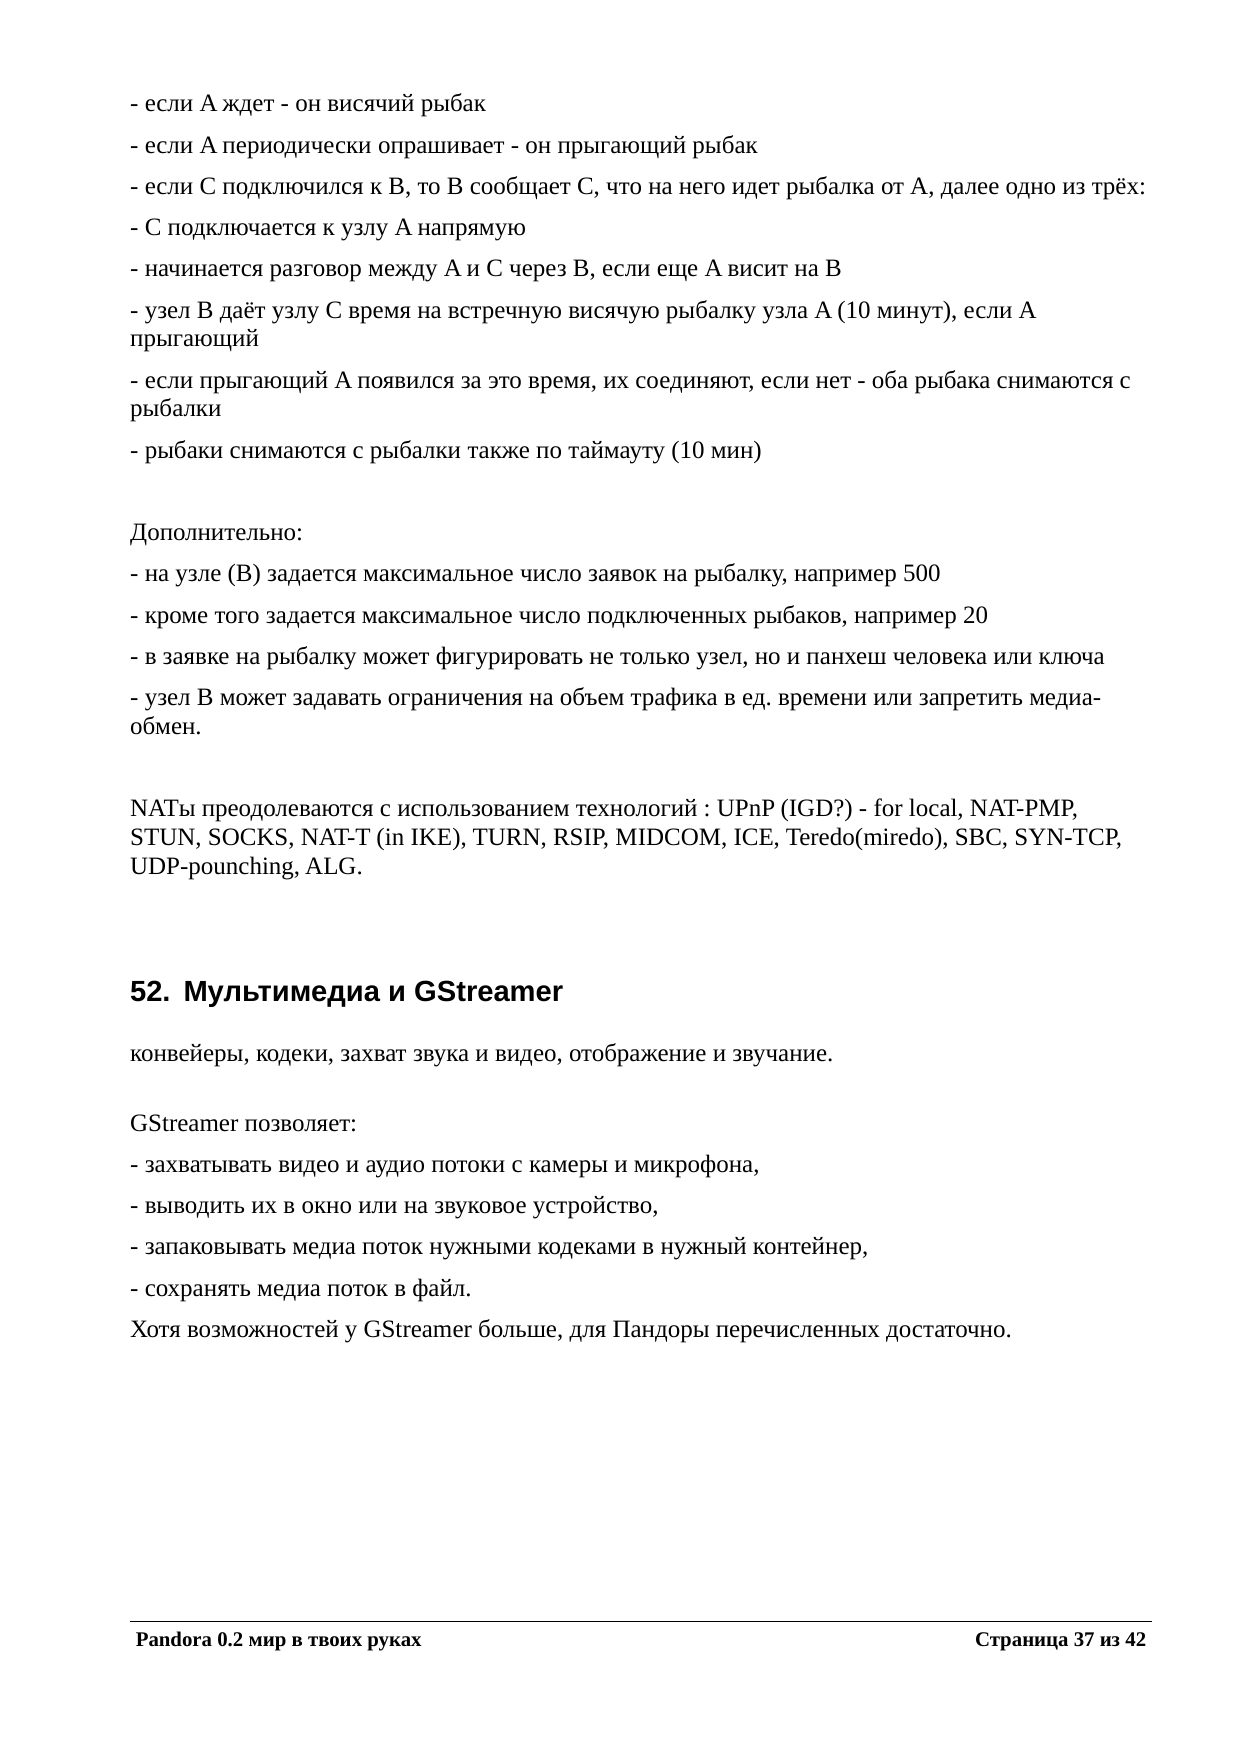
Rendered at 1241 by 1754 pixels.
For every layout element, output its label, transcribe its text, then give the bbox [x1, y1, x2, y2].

text - узел B может задавать ограничения на объем трафика в ед. времени или запретить медиа-обмен. [130, 682, 1152, 740]
text - если прыгающий A появился за это время, их соединяют, если нет - оба рыбака снимаются с рыбалки [130, 365, 1152, 422]
text - выводить их в окно или на звуковое устройство, [130, 1190, 1152, 1219]
text - если A ждет - он висячий рыбак [130, 88, 1152, 117]
text - если A периодически опрашивает - он прыгающий рыбак [130, 130, 1152, 158]
text NATы преодолеваются с использованием технологий : UPnP (IGD?) - for local, NAT-PMP, STUN, SOCKS, NAT-T (in IKE), TURN, RSIP, MIDCOM, ICE, Teredo(miredo), SBC, SYN-TCP, UDP-pounching, ALG. [130, 793, 1152, 880]
text Хотя возможностей у GStreamer больше, для Пандоры перечисленных достаточно. [130, 1314, 1152, 1343]
text - кроме того задается максимальное число подключенных рыбаков, например 20 [130, 600, 1152, 628]
text GStreamer позволяет: [130, 1108, 1152, 1136]
text - на узле (B) задается максимальное число заявок на рыбалку, например 500 [130, 558, 1152, 587]
text - начинается разговор между A и C через B, если еще A висит на B [130, 253, 1152, 282]
text - узел B даёт узлу C время на встречную висячую рыбалку узла A (10 минут), если A прыгающий [130, 295, 1152, 352]
text - если C подключился к B, то B сообщает C, что на него идет рыбалка от A, далее одно из трёх: [130, 171, 1152, 200]
text - рыбаки снимаются с рыбалки также по таймауту (10 мин) [130, 435, 1152, 463]
text Дополнительно: [130, 517, 1152, 546]
subtitle Мультимедиа и GStreamer [130, 974, 1152, 1007]
text - захватывать видео и аудио потоки с камеры и микрофона, [130, 1149, 1152, 1178]
text - запаковывать медиа поток нужными кодеками в нужный контейнер, [130, 1231, 1152, 1260]
text конвейеры, кодеки, захват звука и видео, отображение и звучание. [130, 1038, 1152, 1066]
text - в заявке на рыбалку может фигурировать не только узел, но и панхеш человека или ключа [130, 641, 1152, 670]
text - C подключается к узлу A напрямую [130, 212, 1152, 241]
text - сохранять медиа поток в файл. [130, 1273, 1152, 1301]
